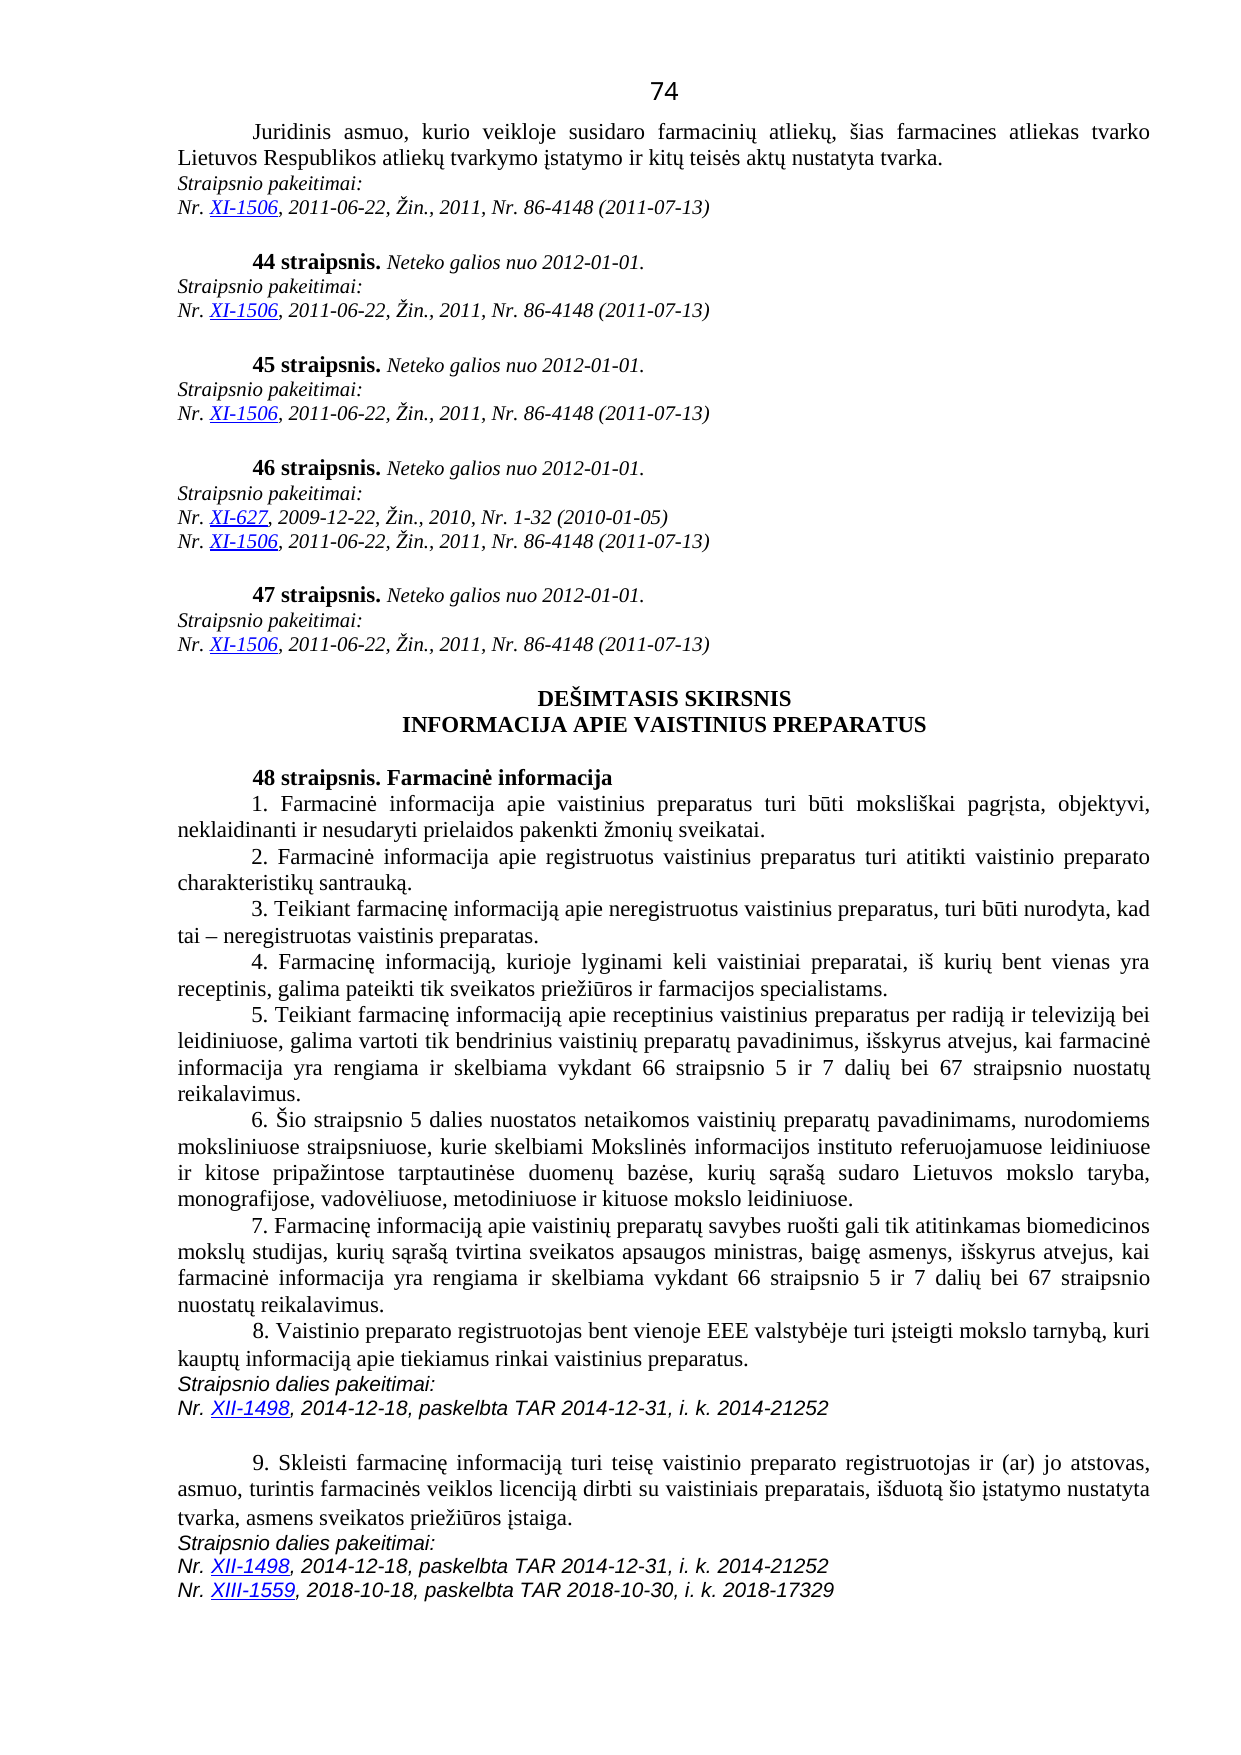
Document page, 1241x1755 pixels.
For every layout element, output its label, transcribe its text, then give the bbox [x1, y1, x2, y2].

text Straipsnio pakeitimai: [177, 171, 1152, 195]
text 48 straipsnis. Farmacinė informacija [177, 764, 1152, 790]
text 5. Teikiant farmacinę informaciją apie receptinius vaistinius preparatus per radiją ir televiziją bei leidiniuose, galima vartoti tik bendrinius vaistinių preparatų pavadinimus, išskyrus atvejus, kai farmacinė informacija yra rengiama ir skelbiama vykdant 66 straipsnio 5 ir 7 dalių bei 67 straipsnio nuostatų reikalavimus. [177, 1001, 1152, 1106]
text 4. Farmacinę informaciją, kurioje lyginami keli vaistiniai preparatai, iš kurių bent vienas yra receptinis, galima pateikti tik sveikatos priežiūros ir farmacijos specialistams. [177, 948, 1152, 1001]
text 46 straipsnis. Neteko galios nuo 2012-01-01. [252, 454, 1152, 481]
text INFORMACIJA APIE VAISTINIUS PREPARATUS [177, 711, 1152, 737]
text Straipsnio dalies pakeitimai: [177, 1530, 1152, 1554]
text Nr. XII-1498, 2014-12-18, paskelbta TAR 2014-12-31, i. k. 2014-21252 [177, 1554, 1152, 1578]
text Nr. XI-1506, 2011-06-22, Žin., 2011, Nr. 86-4148 (2011-07-13) [177, 401, 1152, 425]
text 44 straipsnis. Neteko galios nuo 2012-01-01. [252, 248, 1152, 274]
text 7. Farmacinę informaciją apie vaistinių preparatų savybes ruošti gali tik atitinkamas biomedicinos mokslų studijas, kurių sąrašą tvirtina sveikatos apsaugos ministras, baigę asmenys, išskyrus atvejus, kai farmacinė informacija yra rengiama ir skelbiama vykdant 66 straipsnio 5 ir 7 dalių bei 67 straipsnio nuostatų reikalavimus. [177, 1212, 1152, 1317]
text 3. Teikiant farmacinę informaciją apie neregistruotus vaistinius preparatus, turi būti nurodyta, kad tai – neregistruotas vaistinis preparatas. [177, 896, 1152, 948]
text Nr. XI-1506, 2011-06-22, Žin., 2011, Nr. 86-4148 (2011-07-13) [177, 298, 1152, 322]
text 1. Farmacinė informacija apie vaistinius preparatus turi būti moksliškai pagrįsta, objektyvi, neklaidinanti ir nesudaryti prielaidos pakenkti žmonių sveikatai. [177, 790, 1152, 843]
text Nr. XI-1506, 2011-06-22, Žin., 2011, Nr. 86-4148 (2011-07-13) [177, 632, 1152, 656]
text Straipsnio pakeitimai: [177, 377, 1152, 401]
text 47 straipsnis. Neteko galios nuo 2012-01-01. [252, 581, 1152, 608]
text Straipsnio pakeitimai: [177, 608, 1152, 632]
text Nr. XI-627, 2009-12-22, Žin., 2010, Nr. 1-32 (2010-01-05) [177, 504, 1152, 529]
text Nr. XI-1506, 2011-06-22, Žin., 2011, Nr. 86-4148 (2011-07-13) [177, 195, 1152, 219]
text 6. Šio straipsnio 5 dalies nuostatos netaikomos vaistinių preparatų pavadinimams, nurodomiems moksliniuose straipsniuose, kurie skelbiami Mokslinės informacijos instituto referuojamuose leidiniuose ir kitose pripažintose tarptautinėse duomenų bazėse, kurių sąrašą sudaro Lietuvos mokslo taryba, monografijose, vadovėliuose, metodiniuose ir kituose mokslo leidiniuose. [177, 1106, 1152, 1212]
text Juridinis asmuo, kurio veikloje susidaro farmacinių atliekų, šias farmacines atliekas tvarko Lietuvos Respublikos atliekų tvarkymo įstatymo ir kitų teisės aktų nustatyta tvarka. [177, 118, 1152, 171]
text Straipsnio pakeitimai: [177, 274, 1152, 298]
text Straipsnio pakeitimai: [177, 481, 1152, 504]
text DEŠIMTASIS SKIRSNIS [177, 685, 1152, 711]
text 2. Farmacinė informacija apie registruotus vaistinius preparatus turi atitikti vaistinio preparato charakteristikų santrauką. [177, 843, 1152, 896]
text Straipsnio dalies pakeitimai: [177, 1372, 1152, 1396]
text 9. Skleisti farmacinę informaciją turi teisę vaistinio preparato registruotojas ir (ar) jo atstovas, asmuo, turintis farmacinės veiklos licenciją dirbti su vaistiniais preparatais, išduotą šio įstatymo nustatyta tvarka, asmens sveikatos priežiūros įstaiga. [177, 1449, 1152, 1530]
text Nr. XIII-1559, 2018-10-18, paskelbta TAR 2018-10-30, i. k. 2018-17329 [177, 1578, 1152, 1602]
text Nr. XI-1506, 2011-06-22, Žin., 2011, Nr. 86-4148 (2011-07-13) [177, 529, 1152, 553]
text 8. Vaistinio preparato registruotojas bent vienoje EEE valstybėje turi įsteigti mokslo tarnybą, kuri kauptų informaciją apie tiekiamus rinkai vaistinius preparatus. [177, 1317, 1152, 1372]
text 45 straipsnis. Neteko galios nuo 2012-01-01. [252, 351, 1152, 377]
text Nr. XII-1498, 2014-12-18, paskelbta TAR 2014-12-31, i. k. 2014-21252 [177, 1396, 1152, 1420]
